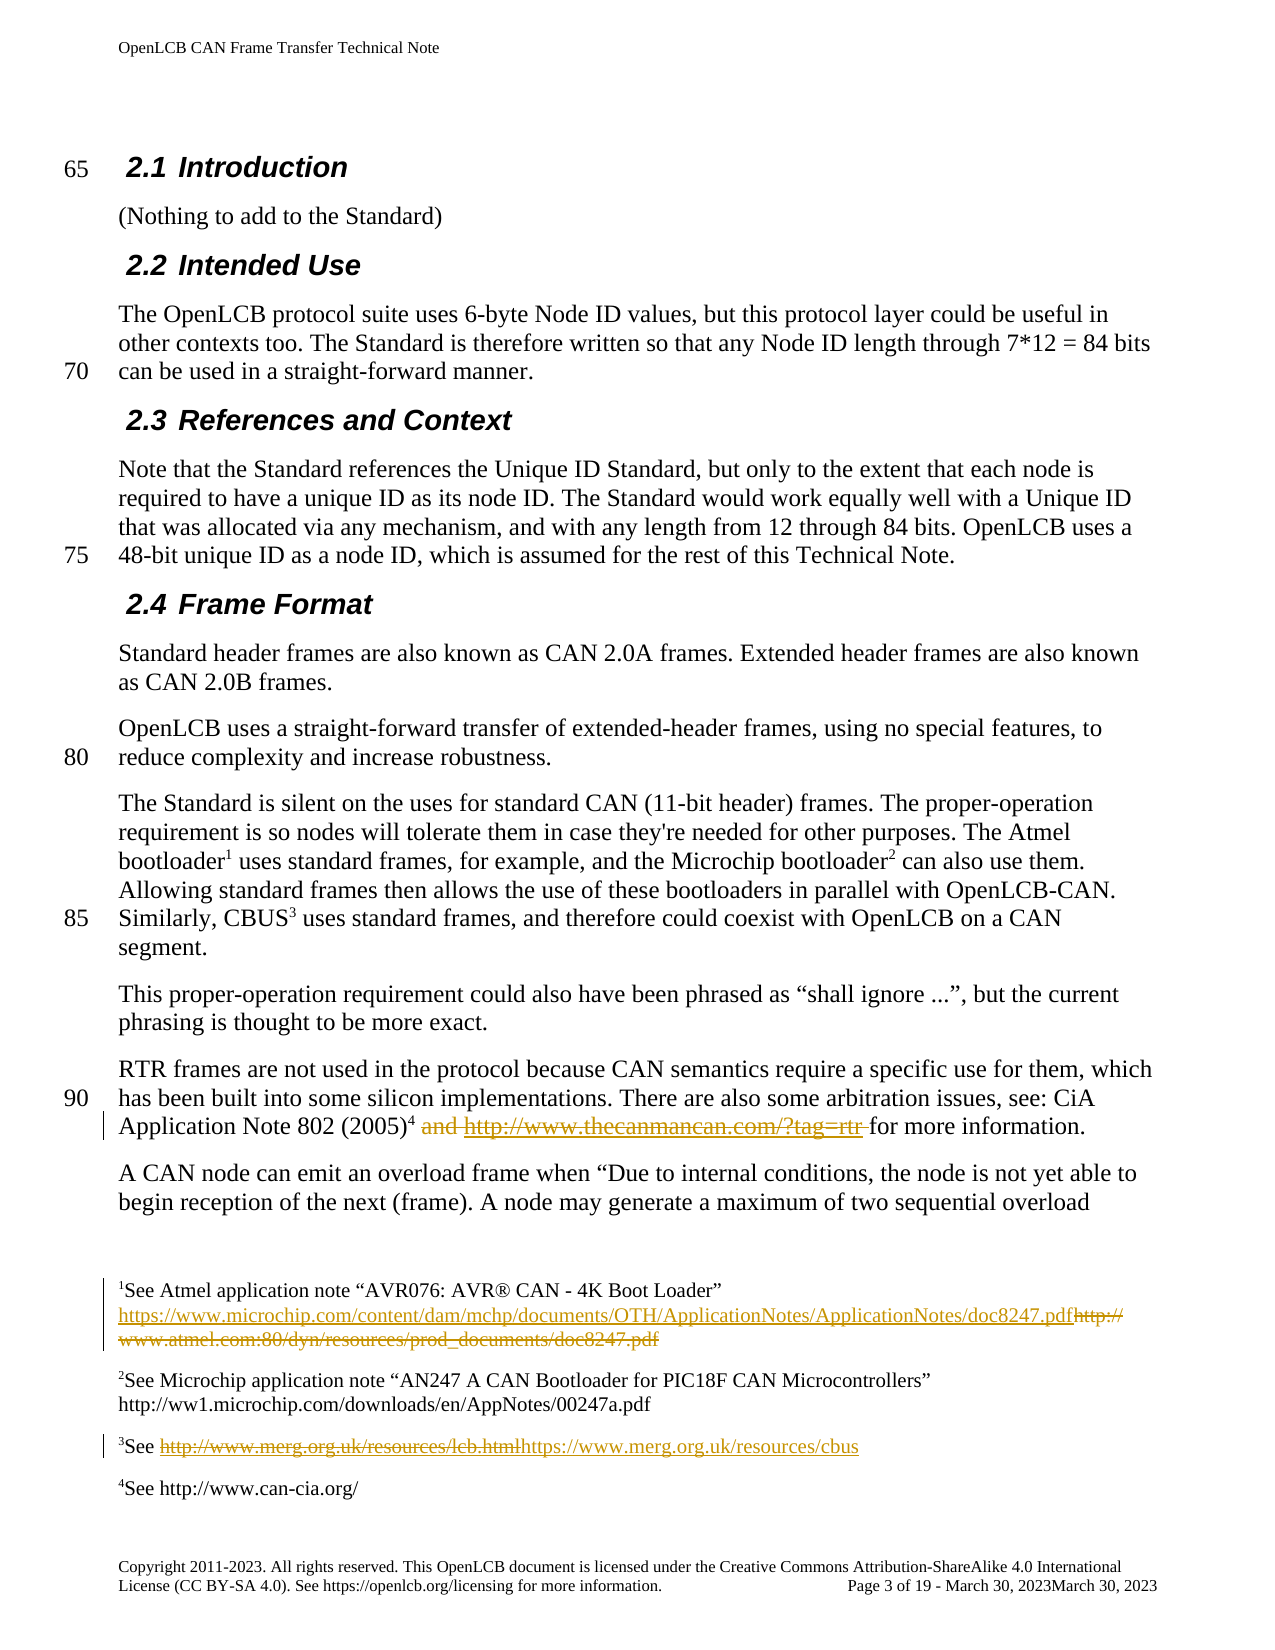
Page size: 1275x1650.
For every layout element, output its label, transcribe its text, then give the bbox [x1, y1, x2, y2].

text The Standard is silent on the uses for standard CAN (11-bit header) frames. The proper-operation requirement is so nodes will tolerate them in case they're needed for other purposes. The Atmel bootloader uses standard frames, for example, and the Microchip bootloader can also use them. Allowing standard frames then allows the use of these bootloaders in parallel with OpenLCB-CAN. Similarly, CBUS uses standard frames, and therefore could coexist with OpenLCB on a CAN segment. [118, 788, 1157, 961]
text See Microchip application note “AN247 A CAN Bootloader for PIC18F CAN Microcontrollers” http://ww1.microchip.com/downloads/en/AppNotes/00247a.pdf [118, 1368, 1157, 1416]
text OpenLCB uses a straight-forward transfer of extended-header frames, using no special features, to reduce complexity and increase robustness. [118, 713, 1157, 771]
text See https://www.merg.org.uk/resources/cbus [118, 1434, 1157, 1458]
text See Atmel application note “AVR076: AVR® CAN - 4K Boot Loader” https://www.microchip.com/content/dam/mchp/documents/OTH/ApplicationNotes/ApplicationNotes/doc8247.pdf [118, 1278, 1157, 1351]
text See http://www.can-cia.org/ [118, 1476, 1157, 1500]
text The OpenLCB protocol suite uses 6-byte Node ID values, but this protocol layer could be useful in other contexts too. The Standard is therefore written so that any Node ID length through 7*12 = 84 bits can be used in a straight-forward manner. [118, 299, 1157, 385]
text A CAN node can emit an overload frame when “Due to internal conditions, the node is not yet able to begin reception of the next (frame). A node may generate a maximum of two sequential overload [118, 1158, 1157, 1215]
text This proper-operation requirement could also have been phrased as “shall ignore ...”, but the current phrasing is thought to be more exact. [118, 979, 1157, 1036]
text RTR frames are not used in the protocol because CAN semantics require a specific use for them, which has been built into some silicon implementations. There are also some arbitration issues, see: CiA Application Note 802 (2005) for more information. [118, 1054, 1157, 1140]
subtitle References and Context [118, 403, 1157, 436]
text Standard header frames are also known as CAN 2.0A frames. Extended header frames are also known as CAN 2.0B frames. [118, 638, 1157, 696]
text Note that the Standard references the Unique ID Standard, but only to the extent that each node is required to have a unique ID as its node ID. The Standard would work equally well with a Unique ID that was allocated via any mechanism, and with any length from 12 through 84 bits. OpenLCB uses a 48-bit unique ID as a node ID, which is assumed for the rest of this Technical Note. [118, 454, 1157, 569]
subtitle Intended Use [118, 248, 1157, 281]
text (Nothing to add to the Standard) [118, 201, 1157, 230]
subtitle Introduction [118, 150, 1157, 183]
subtitle Frame Format [118, 587, 1157, 620]
